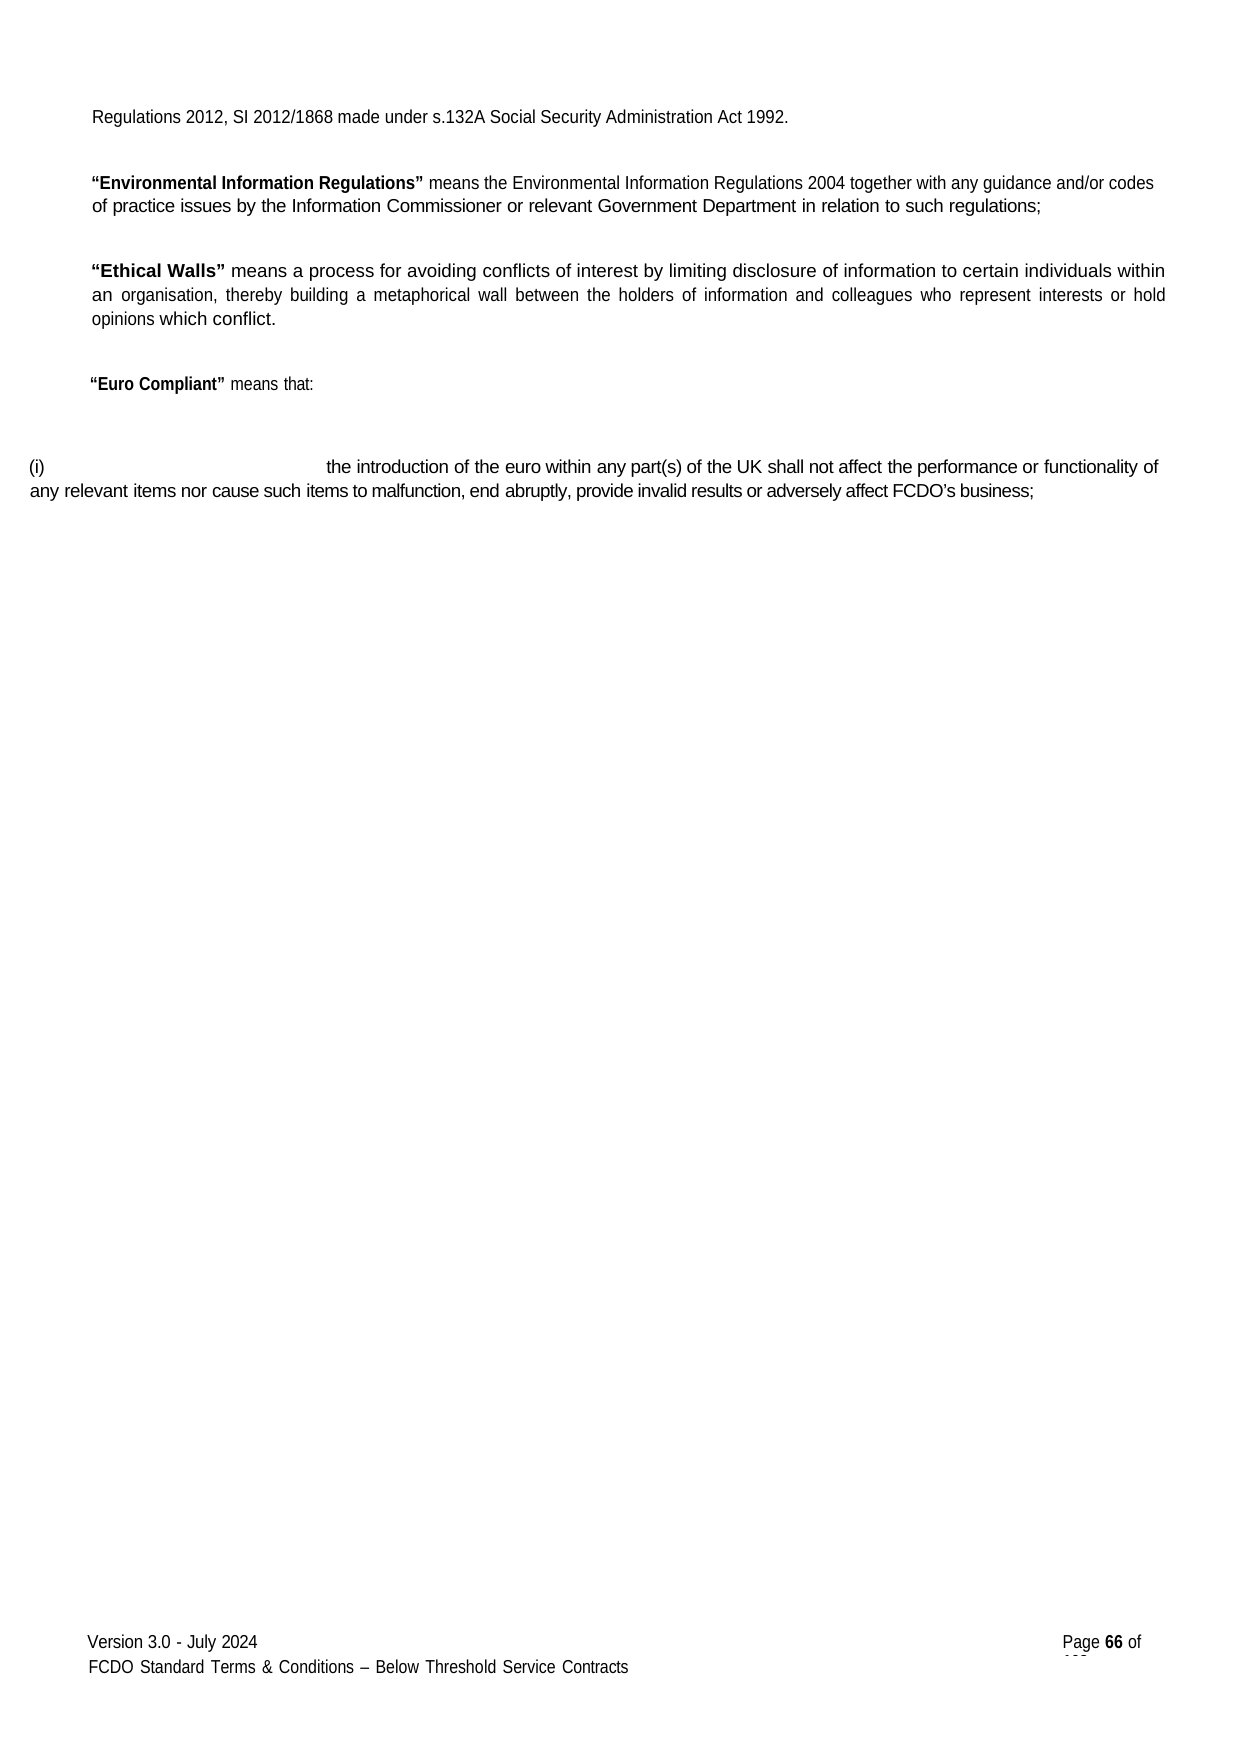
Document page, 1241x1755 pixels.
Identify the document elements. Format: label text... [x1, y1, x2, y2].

text Regulations 2012, SI 2012/1868 made under s.132A Social Security Administration Act 1992. [91, 106, 1167, 128]
list the introduction of the euro within any part(s) of the UK shall not affect the performance or functionality of any relevant items nor cause such items to malfunction, end abruptly, provide invalid results or adversely affect FCDO’s business; [29, 456, 1166, 501]
text “Environmental Information Regulations” means the Environmental Information Regulations 2004 together with any guidance and/or codes of practice issues by the Information Commissioner or relevant Government Department in relation to such regulations; [91, 172, 1165, 217]
text “Ethical Walls” means a process for avoiding conflicts of interest by limiting disclosure of information to certain individuals within an organisation, thereby building a metaphorical wall between the holders of information and colleagues who represent interests or hold opinions which conflict. [91, 260, 1166, 329]
text “Euro Compliant” means that: [89, 373, 1196, 394]
